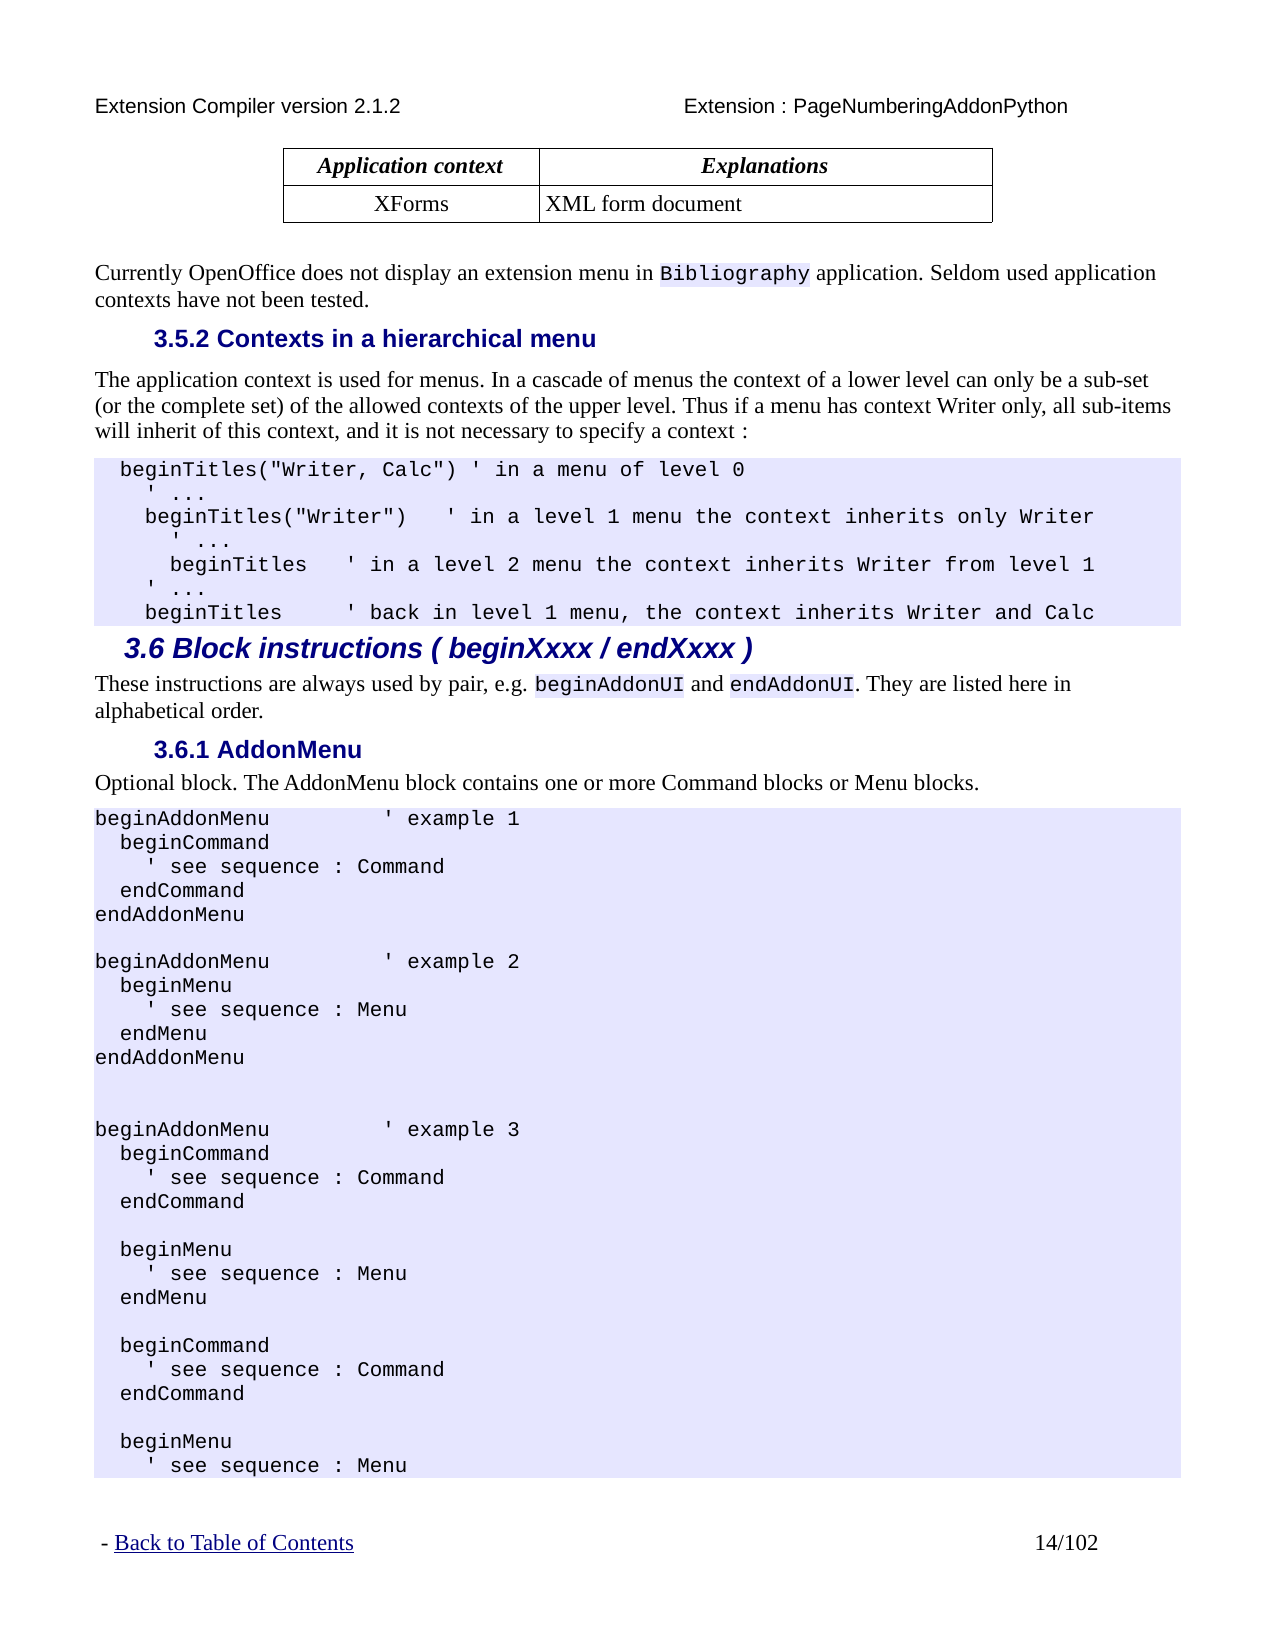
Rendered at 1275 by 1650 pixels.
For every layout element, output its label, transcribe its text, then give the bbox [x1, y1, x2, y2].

text beginTitles ' back in level 1 menu, the context inherits Writer and Calc [94, 602, 1181, 626]
text Optional block. The AddonMenu block contains one or more Command blocks or Menu blocks. [94, 769, 1181, 795]
subtitle Contexts in a hierarchical menu [153, 325, 1181, 353]
text endAddonMenu [94, 903, 1181, 927]
text These instructions are always used by pair, e.g. beginAddonUI and endAddonUI. They are listed here in alphabetical order. [94, 671, 1181, 723]
text endCommand [94, 1383, 1181, 1407]
text beginAddonMenu ' example 1 [94, 808, 1181, 832]
table_cell XML form document [540, 186, 992, 222]
subtitle Block instructions ( beginXxxx / endXxxx ) [124, 632, 1181, 665]
text endCommand [94, 879, 1181, 903]
text beginAddonMenu ' example 2 [94, 951, 1181, 975]
table_cell XForms [284, 186, 539, 222]
text endMenu [94, 1023, 1181, 1047]
text The application context is used for menus. In a cascade of menus the context of a lower level can only be a sub-set (or the complete set) of the allowed contexts of the upper level. Thus if a menu has context Writer only, all sub-items will inherit of this context, and it is not necessary to specify a context : [94, 367, 1181, 444]
text ' see sequence : Command [94, 1359, 1181, 1383]
text ' see sequence : Menu [94, 999, 1181, 1023]
text beginTitles("Writer, Calc") ' in a menu of level 0 [94, 458, 1181, 482]
text ' ... [94, 482, 1181, 506]
text beginCommand [94, 1143, 1181, 1167]
text Currently OpenOffice does not display an extension menu in Bibliography application. Seldom used application contexts have not been tested. [94, 260, 1181, 312]
text beginCommand [94, 1335, 1181, 1359]
text ' see sequence : Command [94, 1167, 1181, 1191]
table_header Application context [284, 149, 539, 184]
text endAddonMenu [94, 1047, 1181, 1071]
text ' ... [94, 530, 1181, 554]
table_header Explanations [540, 149, 992, 184]
text beginAddonMenu ' example 3 [94, 1119, 1181, 1143]
text ' see sequence : Menu [94, 1263, 1181, 1287]
text endMenu [94, 1287, 1181, 1311]
text endCommand [94, 1191, 1181, 1215]
text beginCommand [94, 832, 1181, 856]
text beginTitles ' in a level 2 menu the context inherits Writer from level 1 [94, 554, 1181, 578]
text ' ... [94, 578, 1181, 602]
text ' see sequence : Command [94, 856, 1181, 879]
text beginTitles("Writer") ' in a level 1 menu the context inherits only Writer [94, 506, 1181, 530]
text ' see sequence : Menu [94, 1454, 1181, 1478]
text beginMenu [94, 1239, 1181, 1263]
text beginMenu [94, 1431, 1181, 1454]
text beginMenu [94, 975, 1181, 999]
subtitle AddonMenu [153, 736, 1181, 764]
